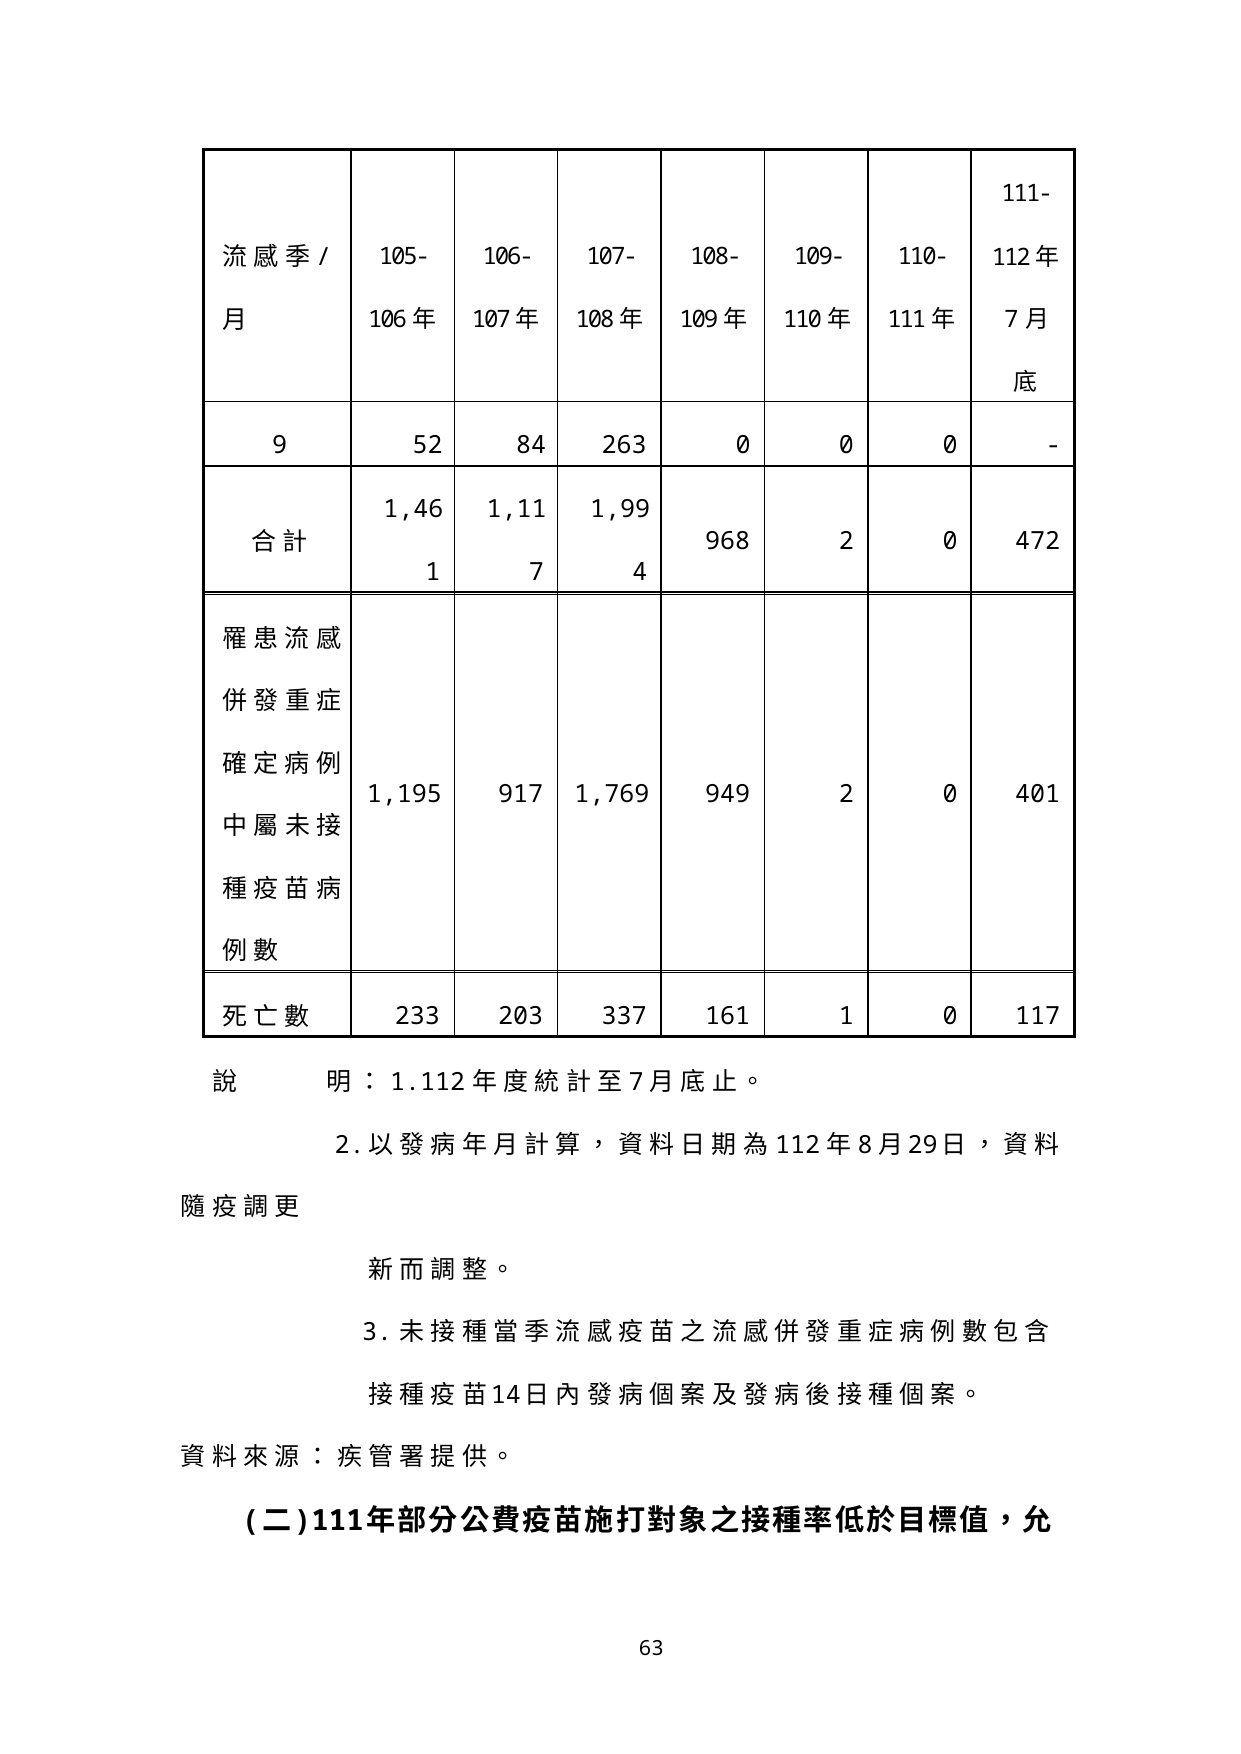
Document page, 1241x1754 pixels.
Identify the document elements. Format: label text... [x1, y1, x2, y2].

table_cell 917 [455, 595, 557, 969]
table_cell 949 [662, 595, 764, 969]
table_header 流感季/月 [205, 151, 350, 401]
table_cell 472 [972, 467, 1073, 591]
table_cell 0 [869, 973, 970, 1035]
table_cell 1,195 [352, 595, 454, 969]
table_cell 2 [765, 467, 867, 591]
table_cell 9 [205, 402, 350, 465]
table_cell 233 [352, 973, 454, 1035]
table_cell 0 [869, 595, 970, 969]
table_cell 0 [662, 402, 764, 465]
table_cell 死亡數 [205, 973, 350, 1035]
table_cell - [972, 402, 1073, 465]
table_cell 0 [869, 467, 970, 591]
table_cell 0 [765, 402, 867, 465]
text 3.未接種當季流感疫苗之流感併發重症病例數包含接種疫苗14日內發病個案及發病後接種個案。 [177, 1288, 1063, 1413]
table_cell 52 [352, 402, 454, 465]
table_cell 117 [972, 973, 1073, 1035]
table_header 106-107年 [455, 151, 557, 401]
table_cell 203 [455, 973, 557, 1035]
table_cell 968 [662, 467, 764, 591]
table_header 109-110年 [765, 151, 867, 401]
table_cell 161 [662, 973, 764, 1035]
table_header 111-112年7月底 [972, 151, 1073, 401]
table_cell 84 [455, 402, 557, 465]
table_cell 337 [558, 973, 660, 1035]
text (二)111年部分公費疫苗施打對象之接種率低於目標值，允 [236, 1476, 1063, 1538]
table_cell 合計 [205, 467, 350, 591]
table_cell 263 [558, 402, 660, 465]
table_header 108-109年 [662, 151, 764, 401]
table_cell 0 [869, 402, 970, 465]
table_cell 1 [765, 973, 867, 1035]
table_header 110-111年 [869, 151, 970, 401]
text 2.以發病年月計算，資料日期為112年8月29日，資料隨疫調更 [177, 1101, 1063, 1226]
table_cell 1,994 [558, 467, 660, 591]
table_cell 1,117 [455, 467, 557, 591]
table_header 107-108年 [558, 151, 660, 401]
table_cell 401 [972, 595, 1073, 969]
text 說 明：1.112年度統計至7月底止。 [177, 1038, 1063, 1101]
table_header 105-106年 [352, 151, 454, 401]
table_cell 罹患流感併發重症確定病例中屬未接種疫苗病例數 [205, 595, 350, 969]
text 資料來源：疾管署提供。 [177, 1413, 1063, 1476]
table_cell 1,769 [558, 595, 660, 969]
table_cell 1,461 [352, 467, 454, 591]
text 新而調整。 [177, 1226, 1063, 1288]
table_cell 2 [765, 595, 867, 969]
